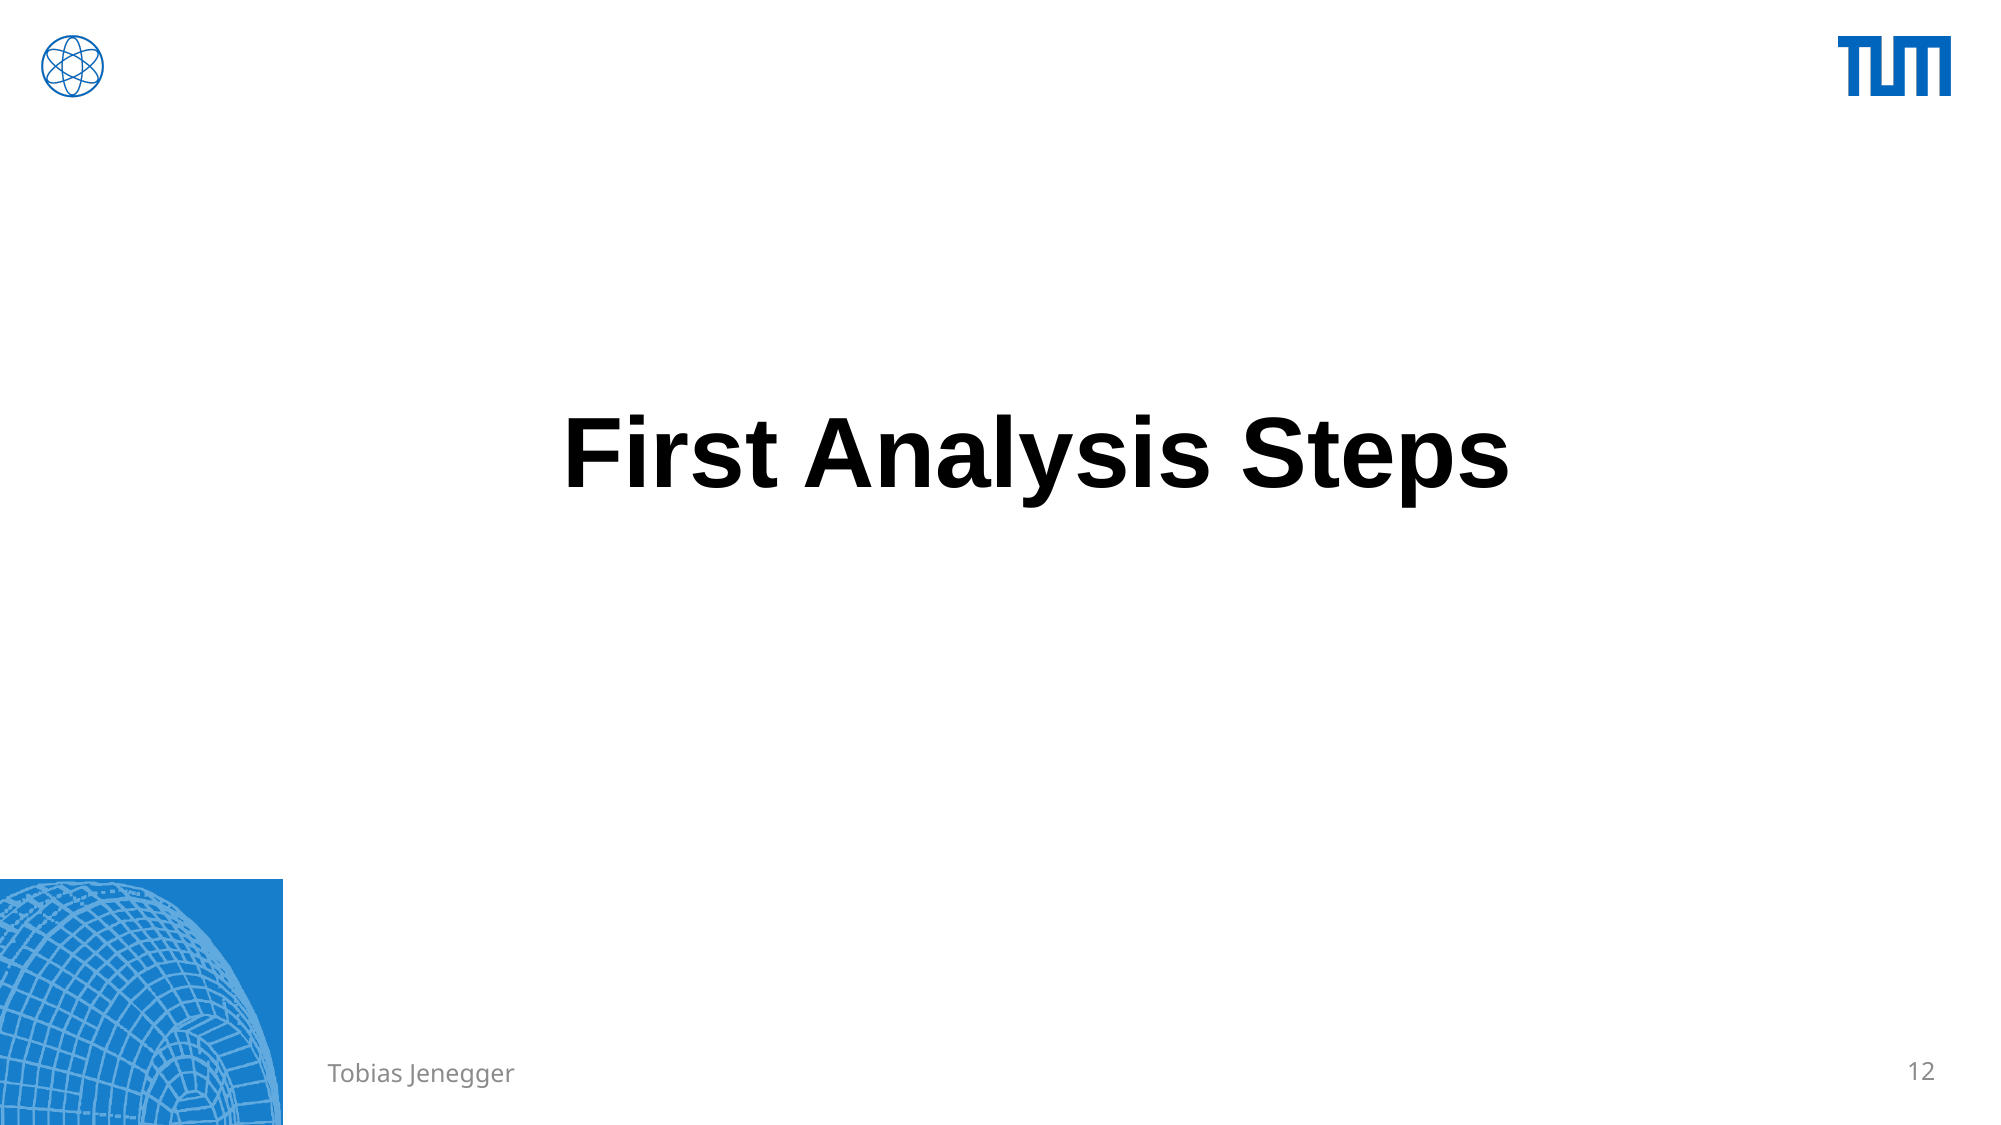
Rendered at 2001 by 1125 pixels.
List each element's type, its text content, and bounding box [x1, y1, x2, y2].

text_box First Analysis Steps [370, 389, 1706, 517]
slide_number Tobias Jenegger [312, 1042, 588, 1103]
picture [36, 30, 108, 101]
slide_number [1500, 1042, 1951, 1103]
picture [0, 879, 283, 1125]
picture [1838, 36, 1951, 96]
